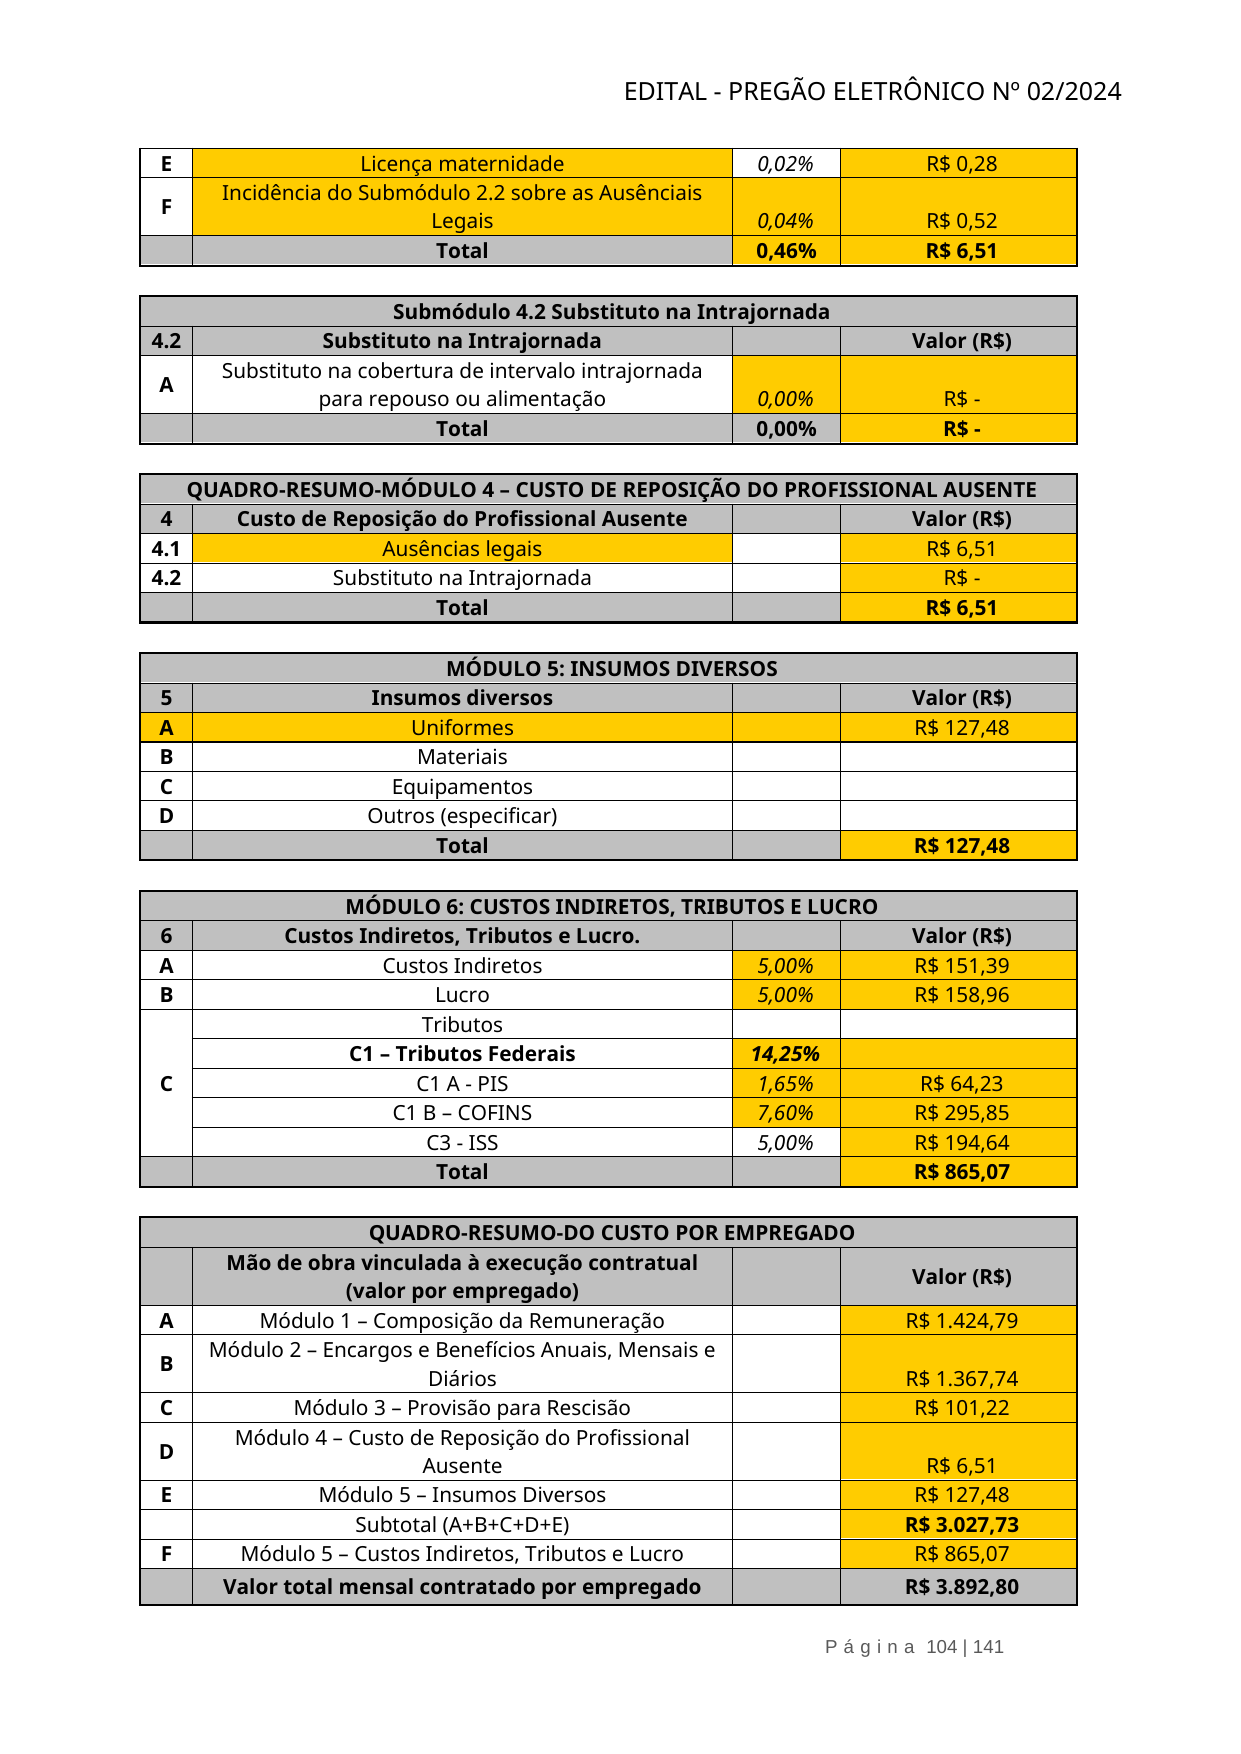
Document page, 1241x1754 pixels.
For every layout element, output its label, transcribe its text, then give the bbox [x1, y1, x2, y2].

table_cell Uniformes [193, 713, 732, 741]
table_cell QUADRO-RESUMO-MÓDULO 4 – CUSTO DE REPOSIÇÃO DO PROFISSIONAL AUSENTE [141, 475, 1076, 503]
table_cell A [141, 1306, 192, 1334]
table_cell [841, 801, 1076, 830]
table_cell [841, 743, 1076, 771]
table_cell 4.2 [141, 564, 192, 592]
table_cell F [141, 1540, 192, 1568]
table_cell Módulo 5 – Insumos Diversos [193, 1481, 732, 1509]
table_cell [733, 831, 840, 859]
table_cell Total [193, 236, 732, 264]
table_cell [733, 267, 840, 295]
table_cell [140, 267, 192, 295]
table_cell R$ 3.892,80 [841, 1569, 1076, 1604]
table_cell [733, 1423, 840, 1479]
table_cell [192, 1188, 732, 1216]
table_cell 4.2 [141, 327, 192, 355]
table_cell [140, 1188, 192, 1216]
table_cell Materiais [193, 743, 732, 771]
table_cell [733, 564, 840, 592]
table_cell Licença maternidade [193, 149, 732, 177]
table_cell [733, 1157, 840, 1186]
table_cell [141, 1248, 192, 1305]
table_cell [841, 1039, 1076, 1068]
table_cell [733, 1510, 840, 1538]
table_cell Valor (R$) [841, 684, 1076, 712]
table_cell [733, 445, 840, 473]
table_cell A [141, 951, 192, 979]
table_cell [141, 414, 192, 442]
table_cell 0,46% [733, 236, 840, 264]
table_cell [840, 1188, 1077, 1216]
table_cell Custos Indiretos, Tributos e Lucro. [193, 921, 732, 950]
table_cell Insumos diversos [193, 684, 732, 712]
table_cell [141, 236, 192, 264]
table_cell [141, 1510, 192, 1538]
table_cell R$ 0,52 [841, 178, 1076, 235]
table_cell A [141, 713, 192, 741]
table_cell MÓDULO 5: INSUMOS DIVERSOS [141, 654, 1076, 682]
table_cell [733, 1481, 840, 1509]
table_cell Valor (R$) [841, 921, 1076, 950]
table_cell C1 – Tributos Federais [193, 1039, 732, 1068]
table_cell [840, 624, 1077, 652]
table_cell Outros (especificar) [193, 801, 732, 830]
table_cell 0,02% [733, 149, 840, 177]
table_cell 1,65% [733, 1069, 840, 1097]
table_cell [192, 445, 732, 473]
table_cell Valor (R$) [841, 505, 1076, 533]
table_cell 0,00% [733, 356, 840, 413]
table_cell Submódulo 4.2 Substituto na Intrajornada [141, 297, 1076, 326]
table_cell E [141, 149, 192, 177]
table_cell Total [193, 831, 732, 859]
table_cell R$ 1.424,79 [841, 1306, 1076, 1334]
table_cell R$ 64,23 [841, 1069, 1076, 1097]
table_cell R$ 6,51 [841, 593, 1076, 621]
table_cell [733, 772, 840, 800]
table_cell C [141, 772, 192, 800]
table_cell MÓDULO 6: CUSTOS INDIRETOS, TRIBUTOS E LUCRO [141, 892, 1076, 920]
table_cell [192, 267, 732, 295]
table_cell Valor total mensal contratado por empregado [193, 1569, 732, 1604]
table_cell QUADRO-RESUMO-DO CUSTO POR EMPREGADO [141, 1218, 1076, 1247]
table_cell R$ - [841, 564, 1076, 592]
table_cell R$ 6,51 [841, 534, 1076, 562]
table_cell 14,25% [733, 1039, 840, 1068]
table_cell [733, 684, 840, 712]
table_cell 5,00% [733, 1128, 840, 1156]
table_cell Lucro [193, 980, 732, 1009]
table_cell D [141, 801, 192, 830]
table_cell Substituto na cobertura de intervalo intrajornada para repouso ou alimentação [193, 356, 732, 413]
table_cell R$ 6,51 [841, 236, 1076, 264]
table_cell Incidência do Submódulo 2.2 sobre as Ausênciais Legais [193, 178, 732, 235]
table_cell Valor (R$) [841, 1248, 1076, 1305]
table_cell R$ 151,39 [841, 951, 1076, 979]
table_cell Total [193, 1157, 732, 1186]
table_cell R$ - [841, 414, 1076, 442]
table_cell 7,60% [733, 1098, 840, 1127]
table_cell [733, 1335, 840, 1392]
table_cell R$ 194,64 [841, 1128, 1076, 1156]
table_cell C1 A - PIS [193, 1069, 732, 1097]
table_cell [841, 772, 1076, 800]
table_cell [733, 534, 840, 562]
table_cell Módulo 5 – Custos Indiretos, Tributos e Lucro [193, 1540, 732, 1568]
table_cell Módulo 2 – Encargos e Benefícios Anuais, Mensais e Diários [193, 1335, 732, 1392]
table_cell Módulo 4 – Custo de Reposição do Profissional Ausente [193, 1423, 732, 1479]
table_cell [141, 1569, 192, 1604]
table_cell 4 [141, 505, 192, 533]
table_cell [733, 801, 840, 830]
table_cell 0,00% [733, 414, 840, 442]
table_cell [840, 445, 1077, 473]
table_cell [140, 861, 192, 890]
table_cell R$ 127,48 [841, 713, 1076, 741]
table_cell E [141, 1481, 192, 1509]
table_header [133, 148, 1077, 1606]
table_cell [733, 1540, 840, 1568]
table_cell R$ 865,07 [841, 1157, 1076, 1186]
table_cell [192, 861, 732, 890]
table_cell [733, 1306, 840, 1334]
table_cell C3 - ISS [193, 1128, 732, 1156]
table_cell R$ 865,07 [841, 1540, 1076, 1568]
table_cell R$ 127,48 [841, 1481, 1076, 1509]
table_cell Custos Indiretos [193, 951, 732, 979]
table_cell Módulo 1 – Composição da Remuneração [193, 1306, 732, 1334]
table_cell Custo de Reposição do Profissional Ausente [193, 505, 732, 533]
table_cell Valor (R$) [841, 327, 1076, 355]
table_cell [733, 1569, 840, 1604]
table_header [1077, 148, 1092, 1606]
table_cell [733, 1248, 840, 1305]
table_header [1092, 148, 1107, 1606]
table_cell [733, 624, 840, 652]
table_cell C [141, 1393, 192, 1422]
table_cell [733, 593, 840, 621]
table_cell [733, 861, 840, 890]
table_cell C [141, 1010, 192, 1156]
table_cell Subtotal (A+B+C+D+E) [193, 1510, 732, 1538]
table_cell [841, 1010, 1076, 1038]
table_cell 0,04% [733, 178, 840, 235]
table_cell R$ 6,51 [841, 1423, 1076, 1479]
table_cell Módulo 3 – Provisão para Rescisão [193, 1393, 732, 1422]
table_cell 5,00% [733, 980, 840, 1009]
table_cell Equipamentos [193, 772, 732, 800]
table_cell Mão de obra vinculada à execução contratual (valor por empregado) [193, 1248, 732, 1305]
table_cell R$ 127,48 [841, 831, 1076, 859]
table_cell R$ 3.027,73 [841, 1510, 1076, 1538]
table_cell [141, 593, 192, 621]
table_cell 4.1 [141, 534, 192, 562]
table_cell 5,00% [733, 951, 840, 979]
table_cell R$ 101,22 [841, 1393, 1076, 1422]
table_header [1107, 148, 1122, 1606]
table_cell B [141, 980, 192, 1009]
table_cell [733, 713, 840, 741]
table_cell 5 [141, 684, 192, 712]
table_cell [733, 1010, 840, 1038]
table_cell 6 [141, 921, 192, 950]
table_cell [141, 831, 192, 859]
table_cell [733, 327, 840, 355]
table_cell [140, 624, 192, 652]
table_cell R$ - [841, 356, 1076, 413]
table_cell [140, 445, 192, 473]
table_cell Ausências legais [193, 534, 732, 562]
table_cell C1 B – COFINS [193, 1098, 732, 1127]
table_cell R$ 1.367,74 [841, 1335, 1076, 1392]
table_cell [141, 1157, 192, 1186]
table_cell [733, 921, 840, 950]
table_cell Total [193, 593, 732, 621]
table_cell Tributos [193, 1010, 732, 1038]
table_cell [733, 1393, 840, 1422]
table_cell [733, 743, 840, 771]
table_cell F [141, 178, 192, 235]
table_cell Substituto na Intrajornada [193, 327, 732, 355]
table_cell [733, 1188, 840, 1216]
table_cell R$ 158,96 [841, 980, 1076, 1009]
table_cell B [141, 1335, 192, 1392]
table_cell Substituto na Intrajornada [193, 564, 732, 592]
table_header [118, 148, 133, 1606]
table_cell Total [193, 414, 732, 442]
table_cell R$ 295,85 [841, 1098, 1076, 1127]
table_cell D [141, 1423, 192, 1479]
table_cell [733, 505, 840, 533]
table_cell [192, 624, 732, 652]
table_cell B [141, 743, 192, 771]
table_cell [840, 267, 1077, 295]
table_cell A [141, 356, 192, 413]
table_cell R$ 0,28 [841, 149, 1076, 177]
table_cell [840, 861, 1077, 890]
